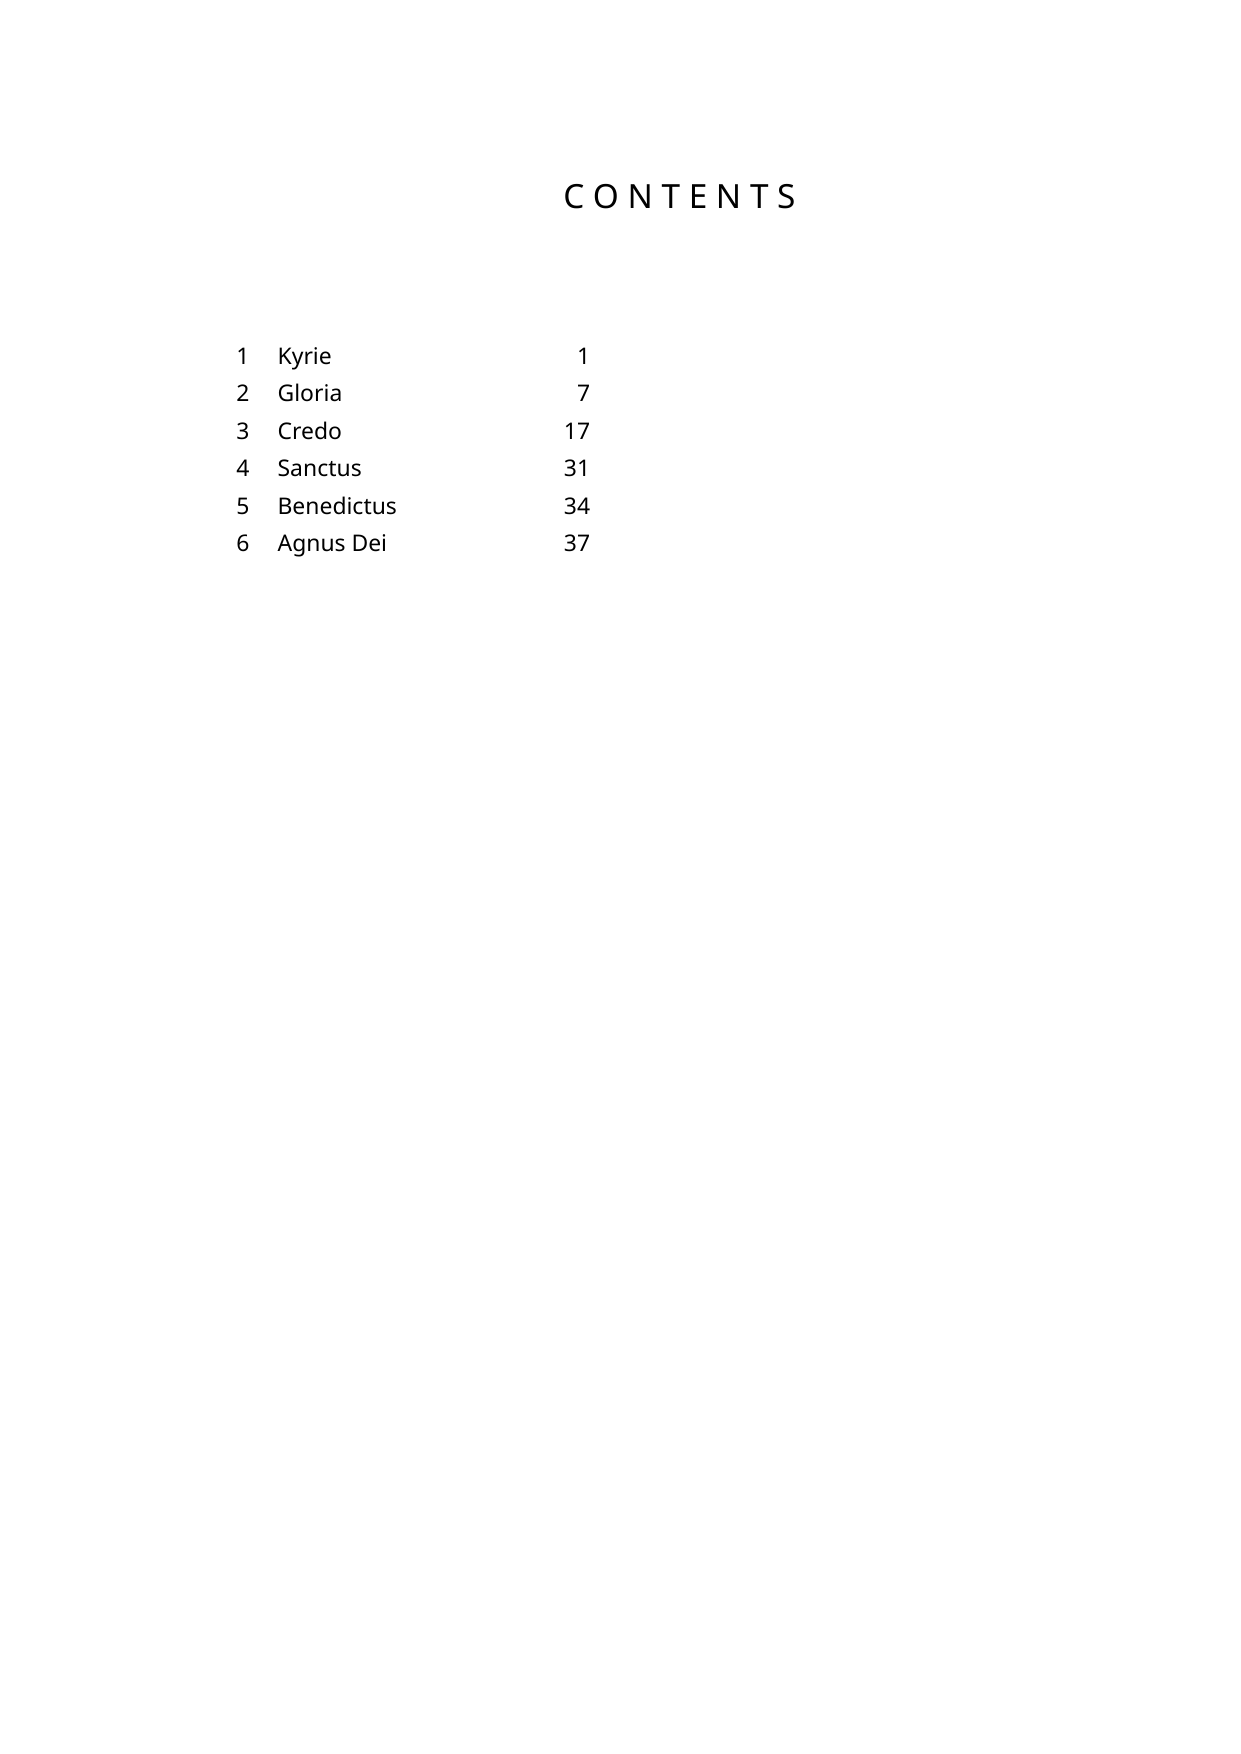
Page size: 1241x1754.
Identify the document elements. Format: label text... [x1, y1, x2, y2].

text 1 Kyrie 1 2 Gloria 7 3 Credo 17 4 Sanctus 31 5 Benedictus 34 6 Agnus Dei 37 [236, 339, 1122, 558]
text C O N T E N T S [236, 118, 1122, 218]
